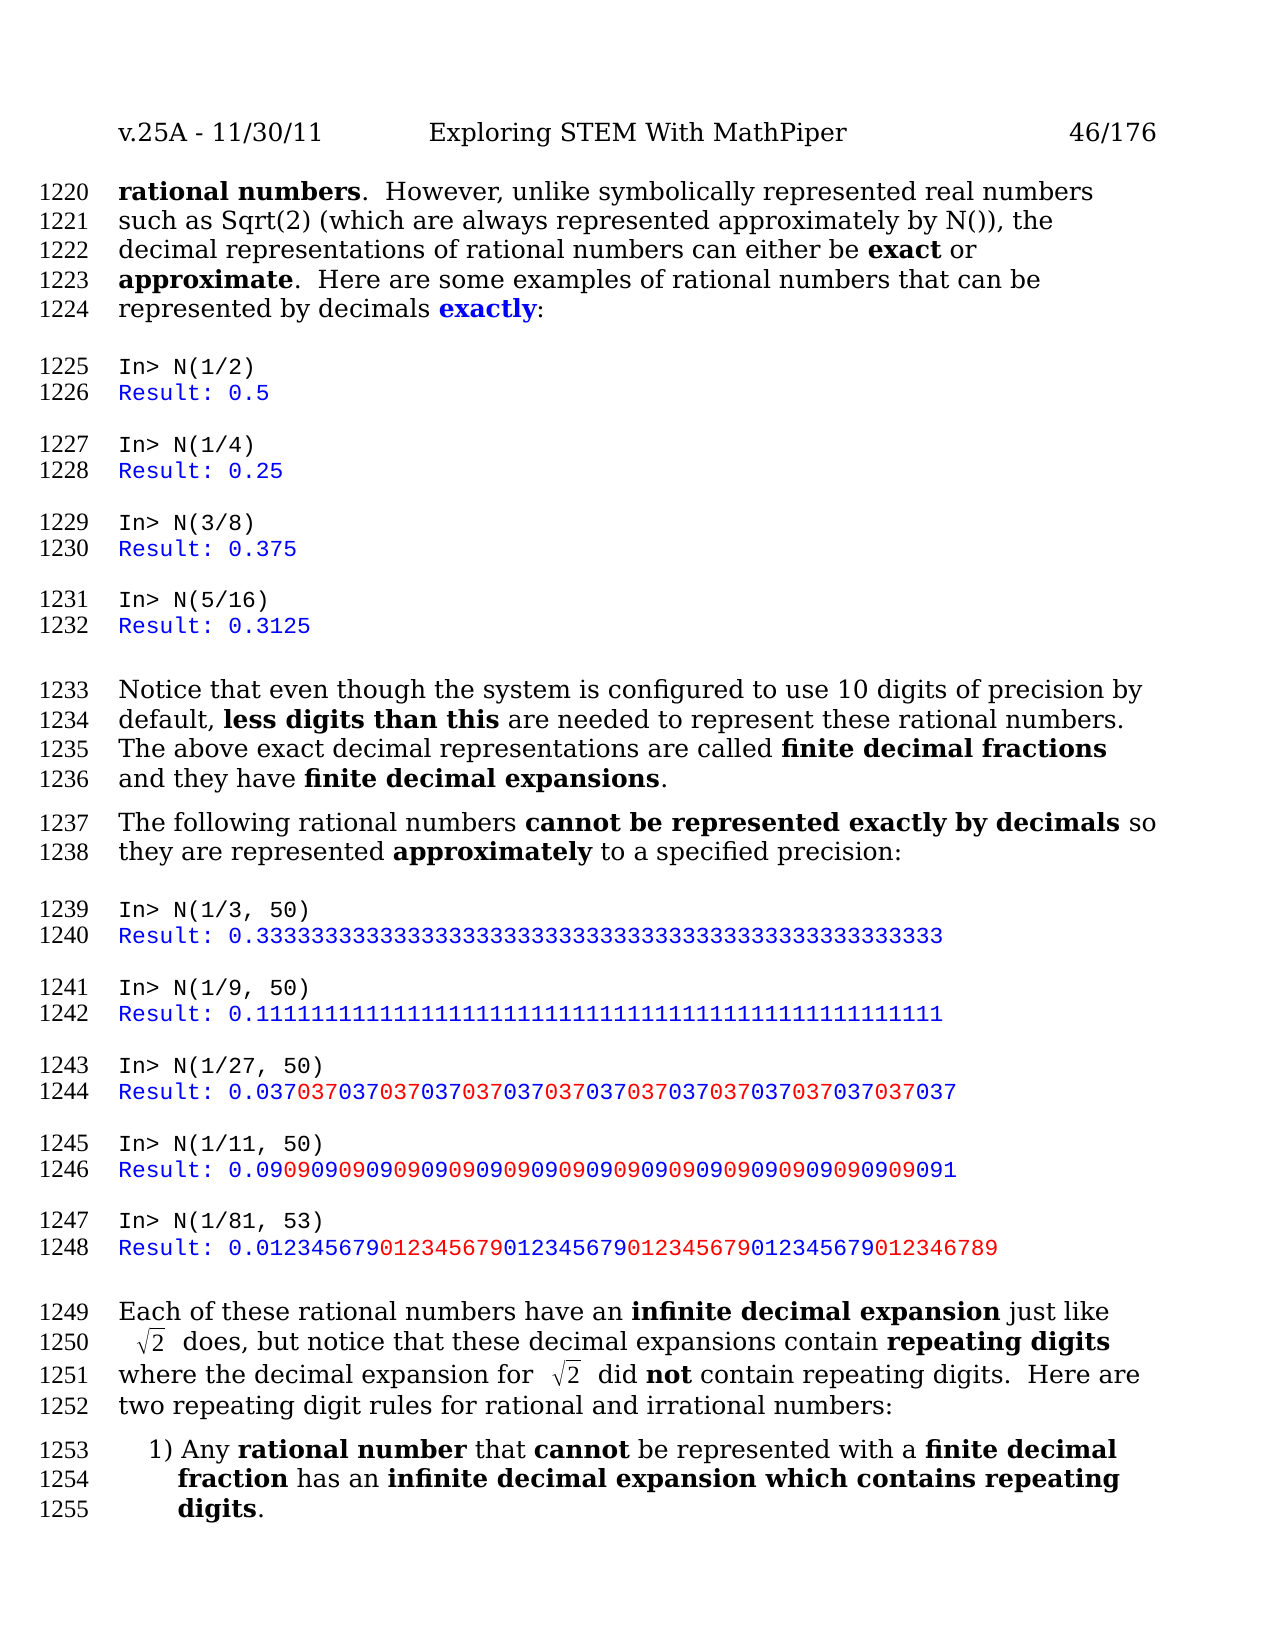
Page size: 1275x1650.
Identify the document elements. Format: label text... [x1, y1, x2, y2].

text Result: 0.33333333333333333333333333333333333333333333333333 [118, 924, 1157, 951]
text Result: 0.375 [118, 537, 1157, 563]
text Each of these rational numbers have an infinite decimal expansion just likedoes, but notice that these decimal expansions contain repeating digits where the decimal expansion fordid not contain repeating digits. Here are two repeating digit rules for rational and irrational numbers: [118, 1297, 1157, 1420]
text Result: 0.25 [118, 459, 1157, 485]
text In> N(1/4) [118, 433, 1157, 459]
text Result: 0.090909090909090909090909090909090909090909090909091 [118, 1158, 1157, 1184]
text In> N(1/2) [118, 355, 1157, 381]
text In> N(1/3, 50) [118, 899, 1157, 924]
text The following rational numbers cannot be represented exactly by decimals so they are represented approximately to a specified precision: [118, 808, 1157, 867]
text In> N(1/81, 53) [118, 1210, 1157, 1236]
text Notice that even though the system is configured to use 10 digits of precision by default, less digits than this are needed to represent these rational numbers. The above exact decimal representations are called finite decimal fractions and they have finite decimal expansions. [118, 676, 1157, 793]
text In> N(1/9, 50) [118, 976, 1157, 1002]
text In> N(1/11, 50) [118, 1132, 1157, 1158]
text In> N(5/16) [118, 589, 1157, 615]
text Result: 0.5 [118, 381, 1157, 407]
text Result: 0.11111111111111111111111111111111111111111111111111 [118, 1002, 1157, 1028]
text Result: 0.037037037037037037037037037037037037037037037037037 [118, 1080, 1157, 1106]
text rational numbers. However, unlike symbolically represented real numbers such as Sqrt(2) (which are always represented approximately by N()), the decimal representations of rational numbers can either be exact or approximate. Here are some examples of rational numbers that can be represented by decimals exactly: [118, 177, 1157, 323]
text Result: 0.3125 [118, 615, 1157, 641]
text Result: 0.012345679012345679012345679012345679012345679012346789 [118, 1236, 1157, 1262]
text In> N(1/27, 50) [118, 1054, 1157, 1080]
text 1) Any rational number that cannot be represented with a finite decimal fraction has an infinite decimal expansion which contains repeating digits. [148, 1435, 1157, 1523]
text In> N(3/8) [118, 511, 1157, 537]
